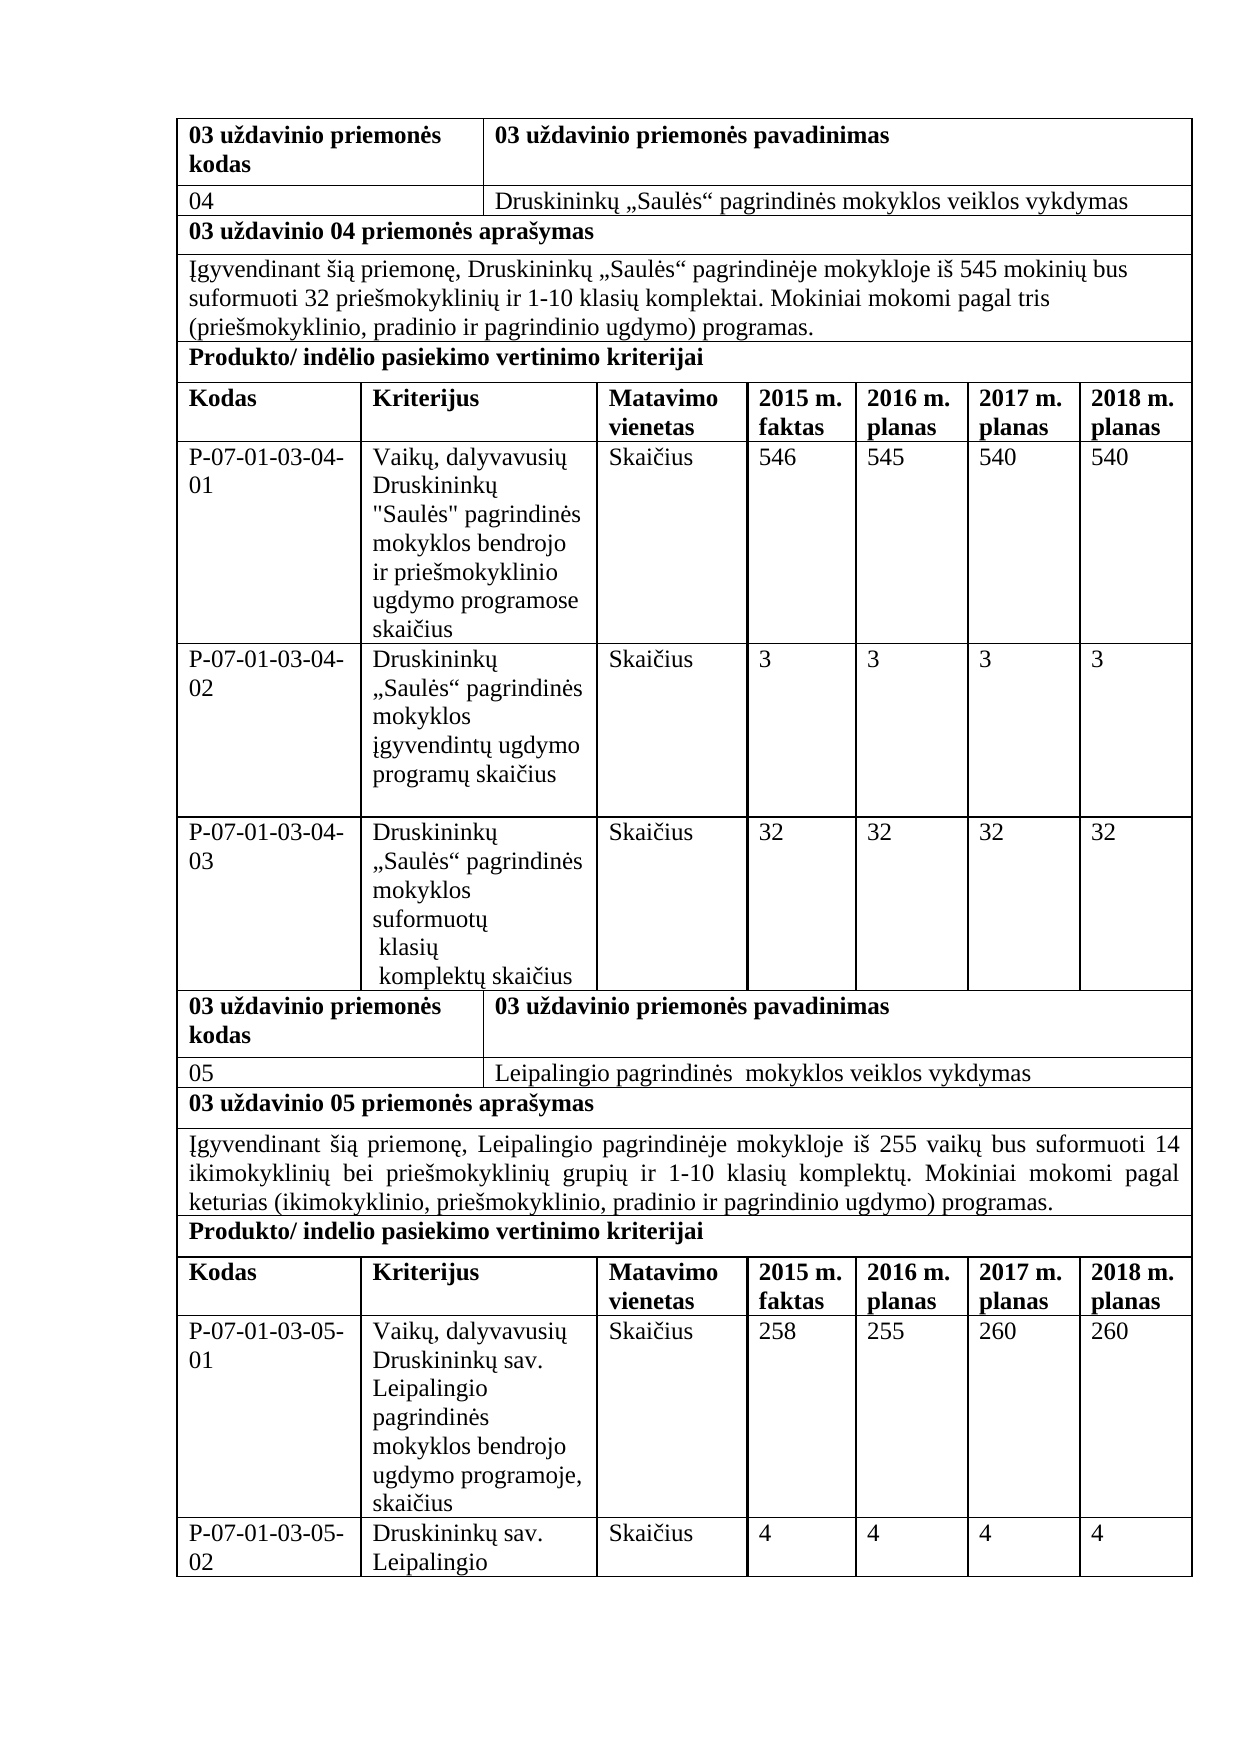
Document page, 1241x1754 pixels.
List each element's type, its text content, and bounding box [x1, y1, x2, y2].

table_cell 03 uždavinio 05 priemonės aprašymas [178, 1088, 1191, 1128]
table_cell 260 [1081, 1316, 1191, 1517]
table_cell 258 [749, 1316, 855, 1517]
table_cell P-07-01-03-04-03 [178, 818, 360, 990]
table_cell Įgyvendinant šią priemonę, Leipalingio pagrindinėje mokykloje iš 255 vaikų bus suformuoti 14 ikimokyklinių bei priešmokyklinių grupių ir 1-10 klasių komplektų. Mokiniai mokomi pagal keturias (ikimokyklinio, priešmokyklinio, pradinio ir pagrindinio ugdymo) programas. [178, 1129, 1191, 1215]
table_cell 2015 m. faktas [749, 383, 855, 441]
table_cell 4 [969, 1518, 1079, 1576]
table_cell 4 [1081, 1518, 1191, 1576]
table_cell 2017 m. planas [969, 383, 1079, 441]
table_cell Matavimo vienetas [598, 383, 746, 441]
table_cell Produkto/ indėlio pasiekimo vertinimo kriterijai [178, 342, 1191, 382]
table_cell 540 [969, 442, 1079, 643]
table_cell 03 uždavinio 04 priemonės aprašymas [178, 216, 1191, 253]
table_cell 540 [1081, 442, 1191, 643]
table_cell Kodas [178, 383, 360, 441]
table_cell P-07-01-03-04-02 [178, 644, 360, 816]
table_cell Druskininkų „Saulės“ pagrindinės mokyklos veiklos vykdymas [484, 186, 1191, 215]
table_cell 546 [749, 442, 855, 643]
table_cell Kriterijus [362, 1258, 596, 1315]
table_cell Druskininkų „Saulės“ pagrindinės mokyklos įgyvendintų ugdymo programų skaičius [362, 644, 596, 816]
table_cell 03 uždavinio priemonės pavadinimas [484, 991, 1191, 1057]
table_cell 3 [1081, 644, 1191, 816]
table_cell Įgyvendinant šią priemonę, Druskininkų „Saulės“ pagrindinėje mokykloje iš 545 mokinių bus suformuoti 32 priešmokyklinių ir 1-10 klasių komplektai. Mokiniai mokomi pagal tris (priešmokyklinio, pradinio ir pagrindinio ugdymo) programas. [178, 255, 1191, 341]
table_cell 05 [178, 1058, 483, 1087]
table_cell 4 [749, 1518, 855, 1576]
table_cell 03 uždavinio priemonės kodas [178, 991, 483, 1057]
table_cell 32 [969, 818, 1079, 990]
table_cell 260 [969, 1316, 1079, 1517]
table_cell Vaikų, dalyvavusių Druskininkų "Saulės" pagrindinės mokyklos bendrojo ir priešmokyklinio ugdymo programose skaičius [362, 442, 596, 643]
table_cell P-07-01-03-05-02 [178, 1518, 360, 1576]
table_cell P-07-01-03-05-01 [178, 1316, 360, 1517]
table_cell Vaikų, dalyvavusių Druskininkų sav. Leipalingio pagrindinės mokyklos bendrojo ugdymo programoje, skaičius [362, 1316, 596, 1517]
table_cell 32 [749, 818, 855, 990]
table_cell 2015 m. faktas [749, 1258, 855, 1315]
table_cell 545 [857, 442, 967, 643]
table_cell 04 [178, 186, 483, 215]
table_cell 2018 m. planas [1081, 383, 1191, 441]
table_cell Kriterijus [362, 383, 596, 441]
table_cell 4 [857, 1518, 967, 1576]
table_cell Skaičius [598, 818, 746, 990]
table_cell Skaičius [598, 1316, 746, 1517]
table_cell Skaičius [598, 442, 746, 643]
table_cell Skaičius [598, 1518, 746, 1576]
table_cell 2017 m. planas [969, 1258, 1079, 1315]
table_cell Druskininkų „Saulės“ pagrindinės mokyklos suformuotų klasių komplektų skaičius [362, 818, 596, 990]
table_cell Druskininkų sav. Leipalingio [362, 1518, 596, 1576]
table_cell 2016 m. planas [857, 383, 967, 441]
table_cell 3 [749, 644, 855, 816]
table_cell Kodas [178, 1258, 360, 1315]
table_cell 03 uždavinio priemonės pavadinimas [484, 119, 1191, 185]
table_cell 32 [1081, 818, 1191, 990]
table_cell P-07-01-03-04-01 [178, 442, 360, 643]
table_cell 2018 m. planas [1081, 1258, 1191, 1315]
table_cell 32 [857, 818, 967, 990]
table_cell Skaičius [598, 644, 746, 816]
table_cell 03 uždavinio priemonės kodas [178, 119, 483, 185]
table_cell 255 [857, 1316, 967, 1517]
table_cell Produkto/ indelio pasiekimo vertinimo kriterijai [178, 1216, 1191, 1256]
table_cell 3 [857, 644, 967, 816]
table_cell 3 [969, 644, 1079, 816]
table_cell Leipalingio pagrindinės mokyklos veiklos vykdymas [484, 1058, 1191, 1087]
table_cell Matavimo vienetas [598, 1258, 746, 1315]
table_cell 2016 m. planas [857, 1258, 967, 1315]
